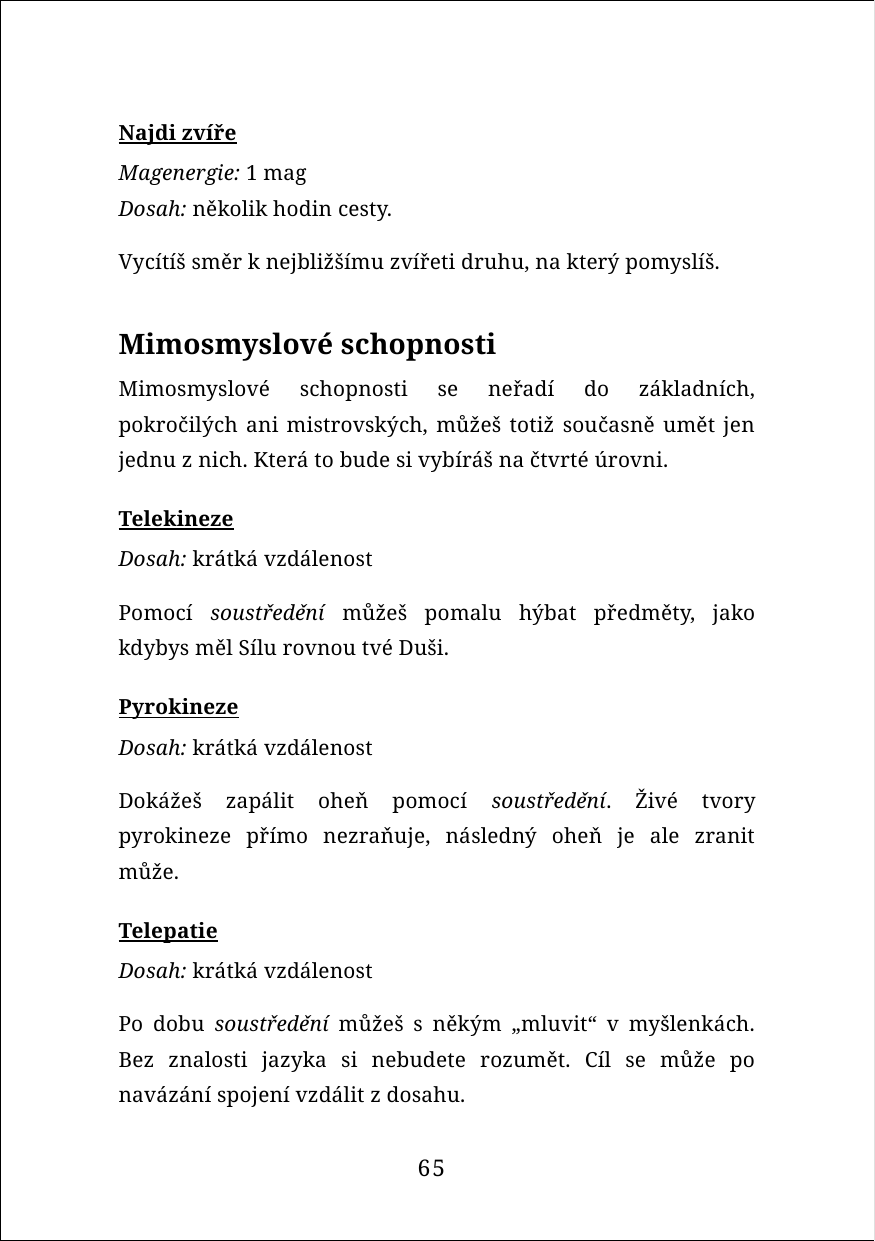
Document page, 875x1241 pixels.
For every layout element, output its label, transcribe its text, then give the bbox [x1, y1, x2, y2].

subtitle Mimosmyslové schopnosti [118, 324, 756, 362]
text Magenergie: 1 mag Dosah: několik hodin cesty. [118, 158, 756, 222]
text Vycítíš směr k nejbližšímu zvířeti druhu, na který pomyslíš. [118, 247, 756, 276]
subtitle Najdi zvíře [118, 118, 756, 147]
text Po dobu soustředění můžeš s někým „mluvit“ v myšlenkách. Bez znalosti jazyka si nebudete rozumět. Cíl se může po navázání spojení vzdálit z dosahu. [118, 1009, 756, 1109]
text Mimosmyslové schopnosti se neřadí do základních, pokročilých ani mistrovských, můžeš totiž současně umět jen jednu z nich. Která to bude si vybíráš na čtvrté úrovni. [118, 374, 756, 474]
subtitle Pyrokineze [118, 692, 756, 721]
text Pomocí soustředění můžeš pomalu hýbat předměty, jako kdybys měl Sílu rovnou tvé Duši. [118, 598, 756, 662]
subtitle Telekineze [118, 504, 756, 533]
text Dokážeš zapálit oheň pomocí soustředění. Živé tvory pyrokineze přímo nezraňuje, následný oheň je ale zranit může. [118, 786, 756, 885]
text Dosah: krátká vzdálenost [118, 733, 756, 761]
text Dosah: krátká vzdálenost [118, 544, 756, 573]
subtitle Telepatie [118, 916, 756, 944]
text Dosah: krátká vzdálenost [118, 956, 756, 985]
